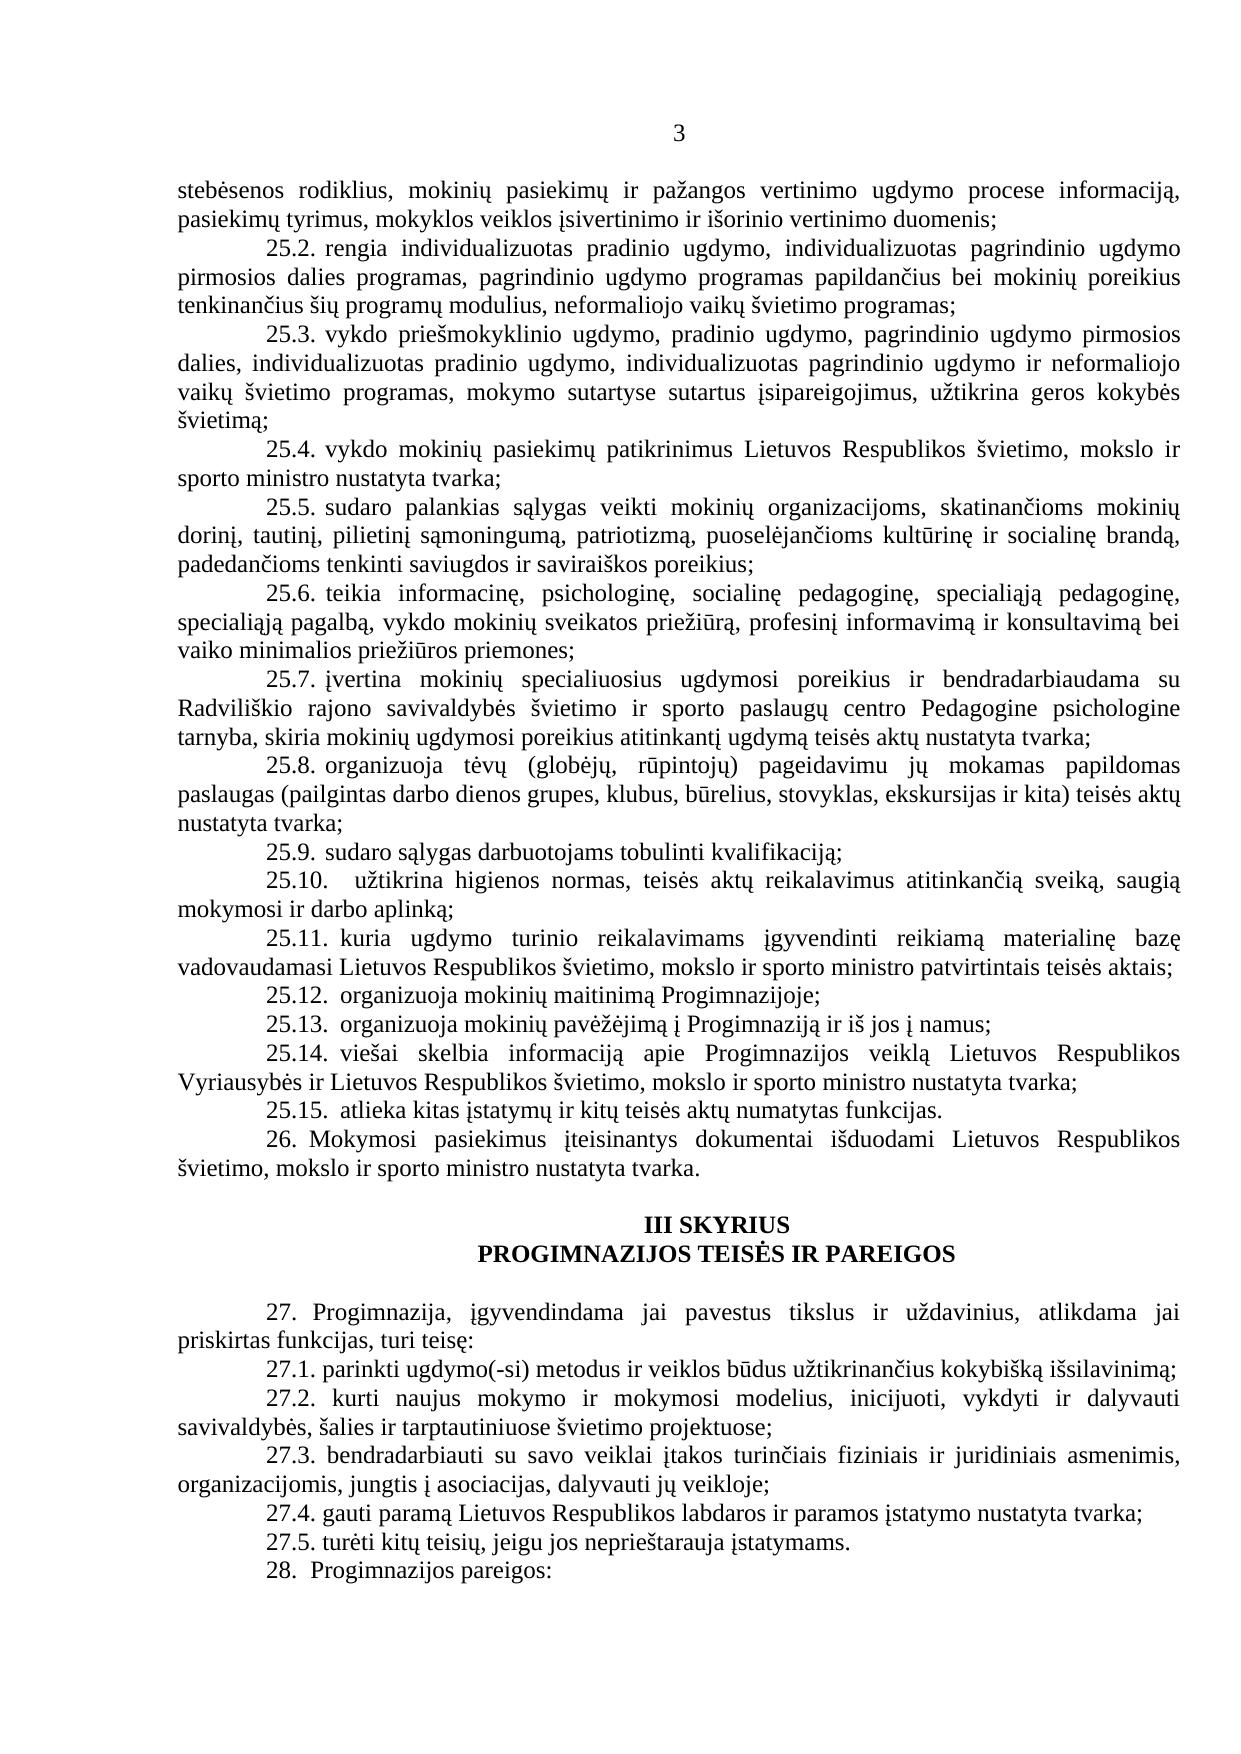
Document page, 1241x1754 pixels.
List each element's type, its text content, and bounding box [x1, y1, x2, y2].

text 27.1. parinkti ugdymo(-si) metodus ir veiklos būdus užtikrinančius kokybišką išsilavinimą; [177, 1354, 1181, 1383]
text 27.2. kurti naujus mokymo ir mokymosi modelius, inicijuoti, vykdyti ir dalyvauti savivaldybės, šalies ir tarptautiniuose švietimo projektuose; [177, 1383, 1181, 1441]
text 25.9. sudaro sąlygas darbuotojams tobulinti kvalifikaciją; [177, 837, 1181, 866]
text III SKYRIUS [252, 1211, 1181, 1239]
text PROGIMNAZIJOS TEISĖS IR PAREIGOS [252, 1239, 1181, 1268]
text 27. Progimnazija, įgyvendindama jai pavestus tikslus ir uždavinius, atlikdama jai priskirtas funkcijas, turi teisę: [177, 1297, 1181, 1354]
text 28. Progimnazijos pareigos: [177, 1556, 1181, 1584]
text 25.2. rengia individualizuotas pradinio ugdymo, individualizuotas pagrindinio ugdymo pirmosios dalies programas, pagrindinio ugdymo programas papildančius bei mokinių poreikius tenkinančius šių programų modulius, neformaliojo vaikų švietimo programas; [177, 233, 1181, 319]
text 25.7. įvertina mokinių specialiuosius ugdymosi poreikius ir bendradarbiaudama su Radviliškio rajono savivaldybės švietimo ir sporto paslaugų centro Pedagogine psichologine tarnyba, skiria mokinių ugdymosi poreikius atitinkantį ugdymą teisės aktų nustatyta tvarka; [177, 664, 1181, 751]
text 25.8. organizuoja tėvų (globėjų, rūpintojų) pageidavimu jų mokamas papildomas paslaugas (pailgintas darbo dienos grupes, klubus, būrelius, stovyklas, ekskursijas ir kita) teisės aktų nustatyta tvarka; [177, 751, 1181, 837]
text 25.3. vykdo priešmokyklinio ugdymo, pradinio ugdymo, pagrindinio ugdymo pirmosios dalies, individualizuotas pradinio ugdymo, individualizuotas pagrindinio ugdymo ir neformaliojo vaikų švietimo programas, mokymo sutartyse sutartus įsipareigojimus, užtikrina geros kokybės švietimą; [177, 319, 1181, 434]
text 25.10. užtikrina higienos normas, teisės aktų reikalavimus atitinkančią sveiką, saugią mokymosi ir darbo aplinką; [177, 866, 1181, 923]
text 25.6. teikia informacinę, psichologinę, socialinę pedagoginę, specialiąją pedagoginę, specialiąją pagalbą, vykdo mokinių sveikatos priežiūrą, profesinį informavimą ir konsultavimą bei vaiko minimalios priežiūros priemones; [177, 578, 1181, 664]
text 25.14. viešai skelbia informaciją apie Progimnazijos veiklą Lietuvos Respublikos Vyriausybės ir Lietuvos Respublikos švietimo, mokslo ir sporto ministro nustatyta tvarka; [177, 1038, 1181, 1096]
text 25.13. organizuoja mokinių pavėžėjimą į Progimnaziją ir iš jos į namus; [177, 1009, 1181, 1038]
text 26. Mokymosi pasiekimus įteisinantys dokumentai išduodami Lietuvos Respublikos švietimo, mokslo ir sporto ministro nustatyta tvarka. [177, 1124, 1181, 1182]
text 25.11. kuria ugdymo turinio reikalavimams įgyvendinti reikiamą materialinę bazę vadovaudamasi Lietuvos Respublikos švietimo, mokslo ir sporto ministro patvirtintais teisės aktais; [177, 923, 1181, 981]
text 25.15. atlieka kitas įstatymų ir kitų teisės aktų numatytas funkcijas. [177, 1096, 1181, 1124]
text 25.5. sudaro palankias sąlygas veikti mokinių organizacijoms, skatinančioms mokinių dorinį, tautinį, pilietinį sąmoningumą, patriotizmą, puoselėjančioms kultūrinę ir socialinę brandą, padedančioms tenkinti saviugdos ir saviraiškos poreikius; [177, 492, 1181, 578]
text stebėsenos rodiklius, mokinių pasiekimų ir pažangos vertinimo ugdymo procese informaciją, pasiekimų tyrimus, mokyklos veiklos įsivertinimo ir išorinio vertinimo duomenis; [177, 176, 1181, 233]
text 25.4. vykdo mokinių pasiekimų patikrinimus Lietuvos Respublikos švietimo, mokslo ir sporto ministro nustatyta tvarka; [177, 434, 1181, 492]
text 27.4. gauti paramą Lietuvos Respublikos labdaros ir paramos įstatymo nustatyta tvarka; [177, 1498, 1181, 1527]
text 27.5. turėti kitų teisių, jeigu jos neprieštarauja įstatymams. [177, 1527, 1181, 1556]
text 27.3. bendradarbiauti su savo veiklai įtakos turinčiais fiziniais ir juridiniais asmenimis, organizacijomis, jungtis į asociacijas, dalyvauti jų veikloje; [177, 1441, 1181, 1498]
text 25.12. organizuoja mokinių maitinimą Progimnazijoje; [177, 981, 1181, 1009]
